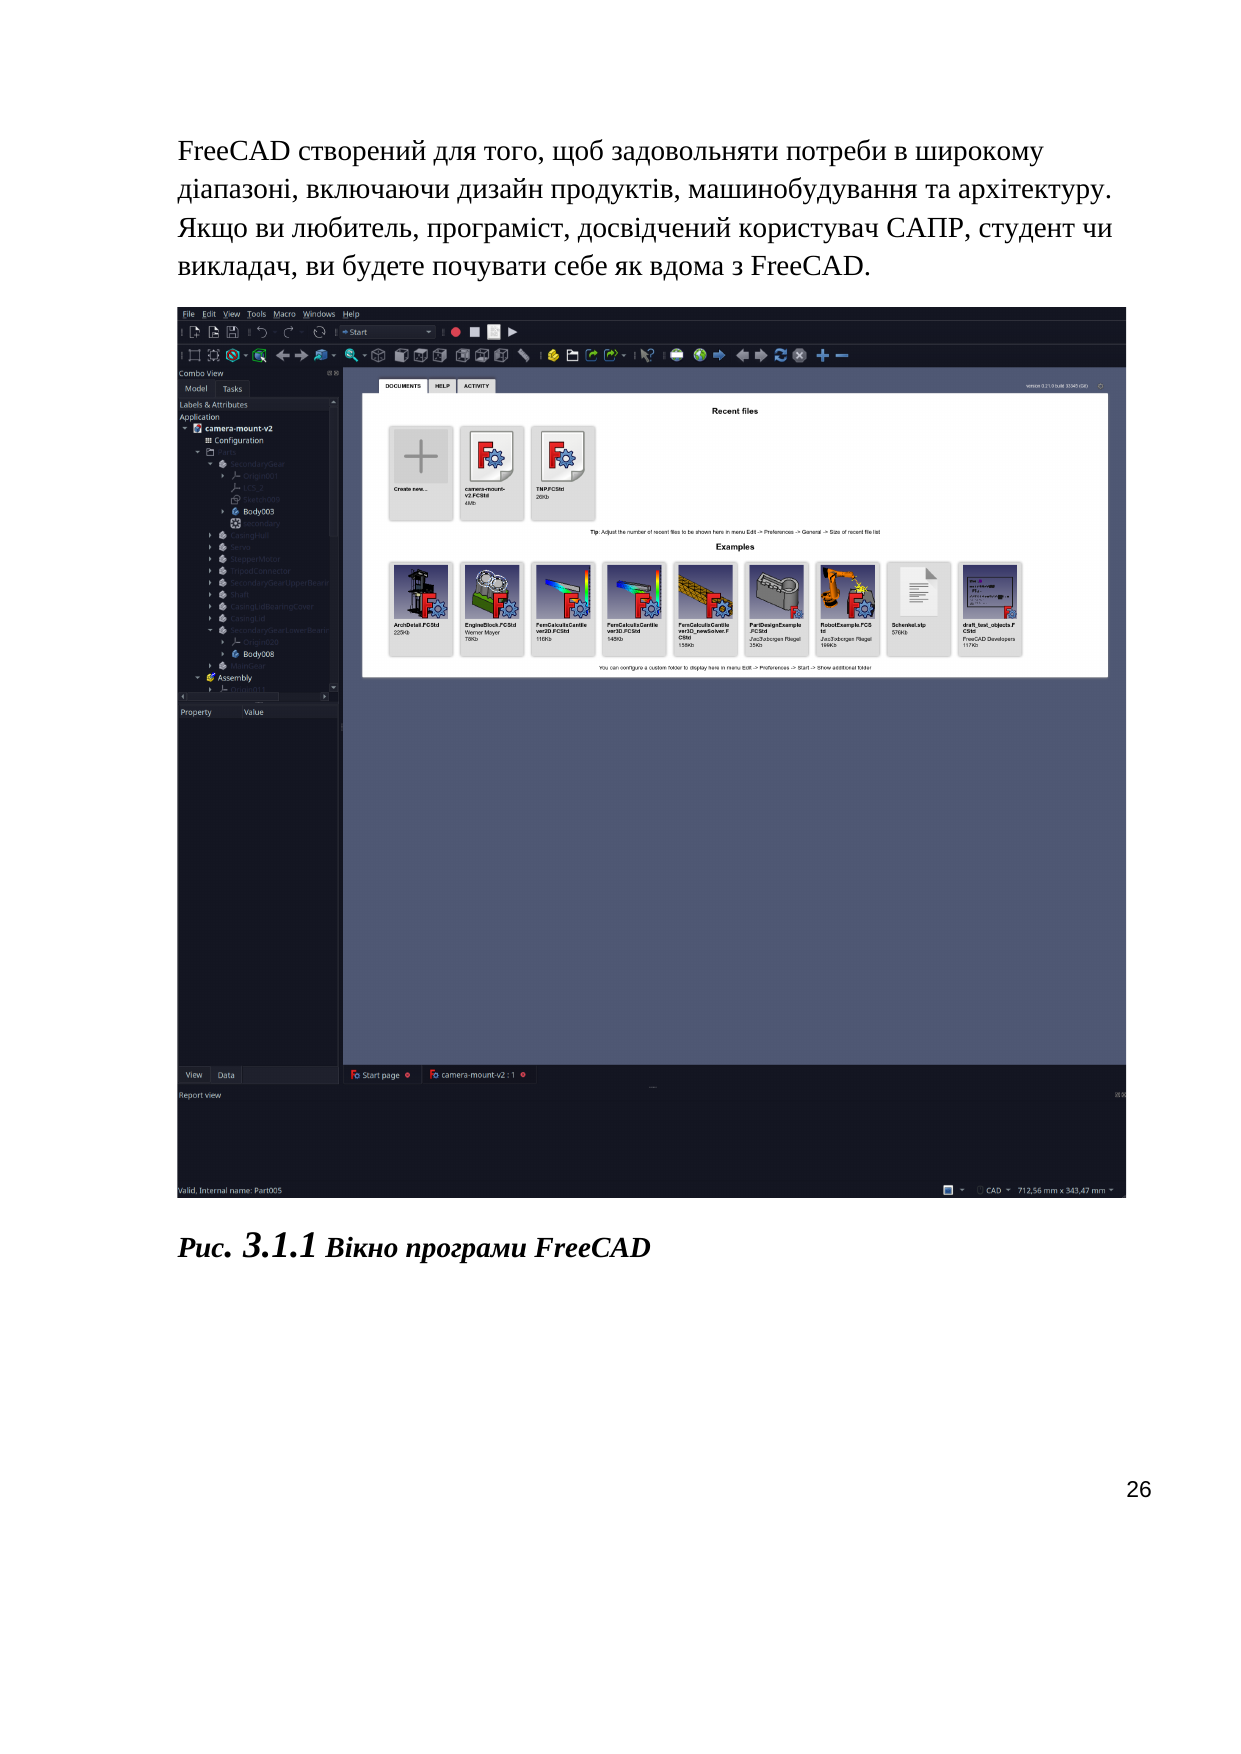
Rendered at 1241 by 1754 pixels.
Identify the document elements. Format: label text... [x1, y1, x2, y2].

text FreeCAD створений для того, щоб задовольняти потреби в широкому діапазоні, включаючи дизайн продуктів, машинобудування та архітектуру. Якщо ви любитель, програміст, досвідчений користувач САПР, студент чи викладач, ви будете почувати себе як вдома з FreeCAD. [177, 133, 1152, 282]
text Рис. 3.1.1 Вікно програми FreeCAD [177, 1222, 1152, 1265]
picture [177, 307, 1127, 1198]
